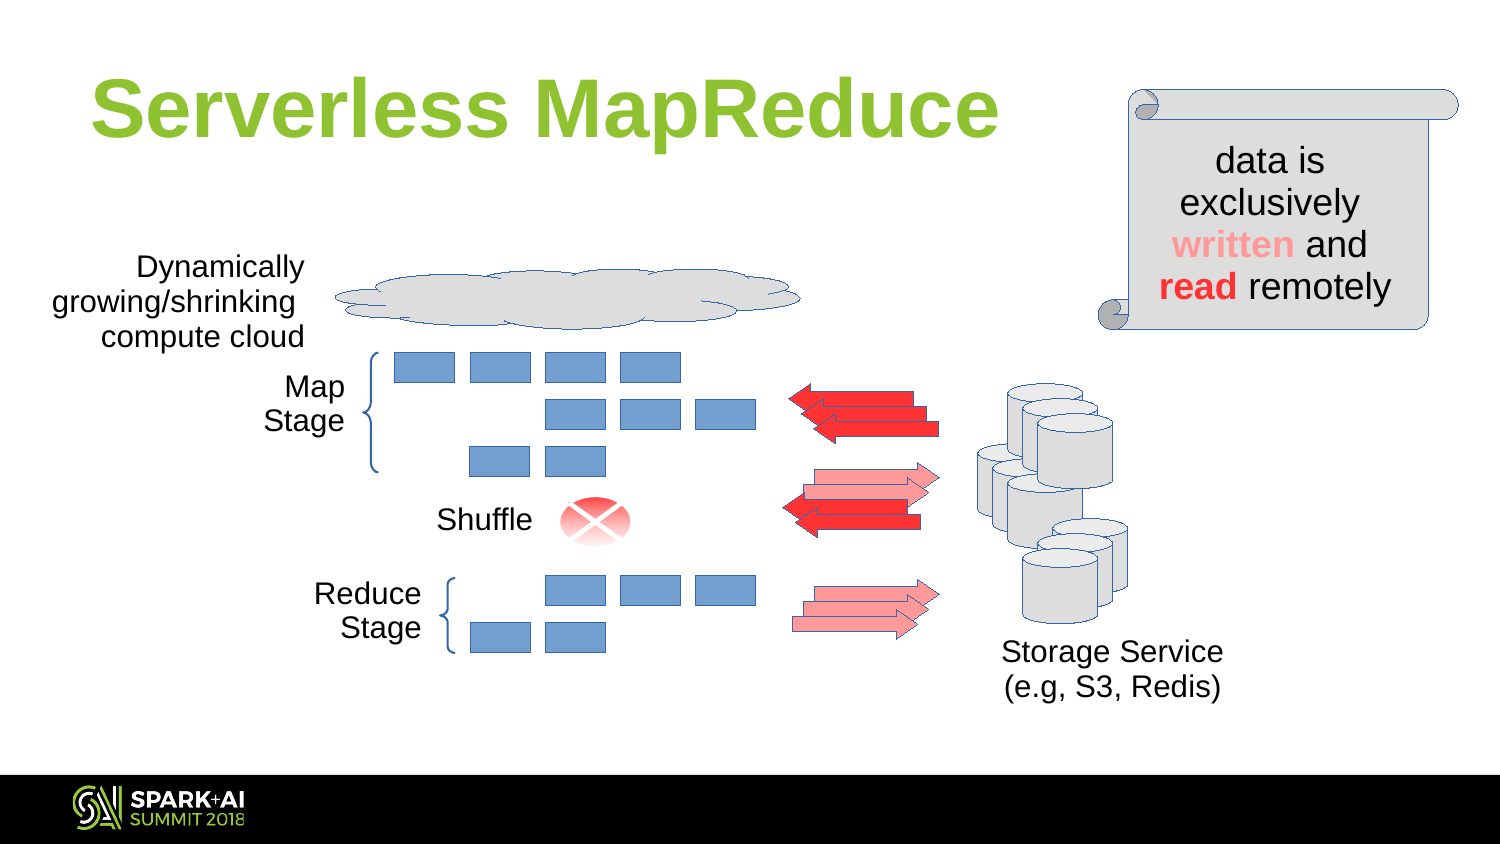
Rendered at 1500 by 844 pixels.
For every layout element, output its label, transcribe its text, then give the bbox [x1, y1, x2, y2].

text_box [545, 575, 606, 606]
text_box Reduce Stage [260, 568, 437, 683]
text_box [545, 399, 606, 430]
text_box [620, 352, 681, 383]
text_box Storage Service (e.g, S3, Redis) [962, 627, 1263, 730]
text_box Dynamically growing/shrinking compute cloud [0, 242, 321, 362]
table_header Workflows [1022, 518, 1128, 568]
text_box [1098, 89, 1459, 330]
text_box [620, 399, 681, 430]
text_box [545, 622, 606, 653]
text_box [695, 575, 756, 606]
title Serverless MapReduce [75, 33, 1426, 175]
text_box [977, 394, 1113, 550]
table_header Workflows [977, 443, 1074, 493]
text_box data is exclusively written and read remotely [1144, 131, 1407, 315]
text_box [470, 622, 531, 653]
text_box [469, 446, 530, 477]
text_box [1022, 530, 1128, 624]
text_box [335, 269, 801, 330]
text_box [695, 399, 756, 430]
text_box [545, 352, 606, 383]
text_box Map Stage [228, 361, 361, 461]
text_box Shuffle [371, 495, 549, 550]
text_box [394, 352, 455, 383]
text_box [788, 383, 939, 444]
text_box [557, 494, 633, 550]
text_box [782, 462, 940, 538]
table_header Workflows [1007, 383, 1113, 433]
text_box [620, 575, 681, 606]
text_box [792, 579, 940, 640]
text_box [545, 446, 606, 477]
text_box [470, 352, 531, 383]
